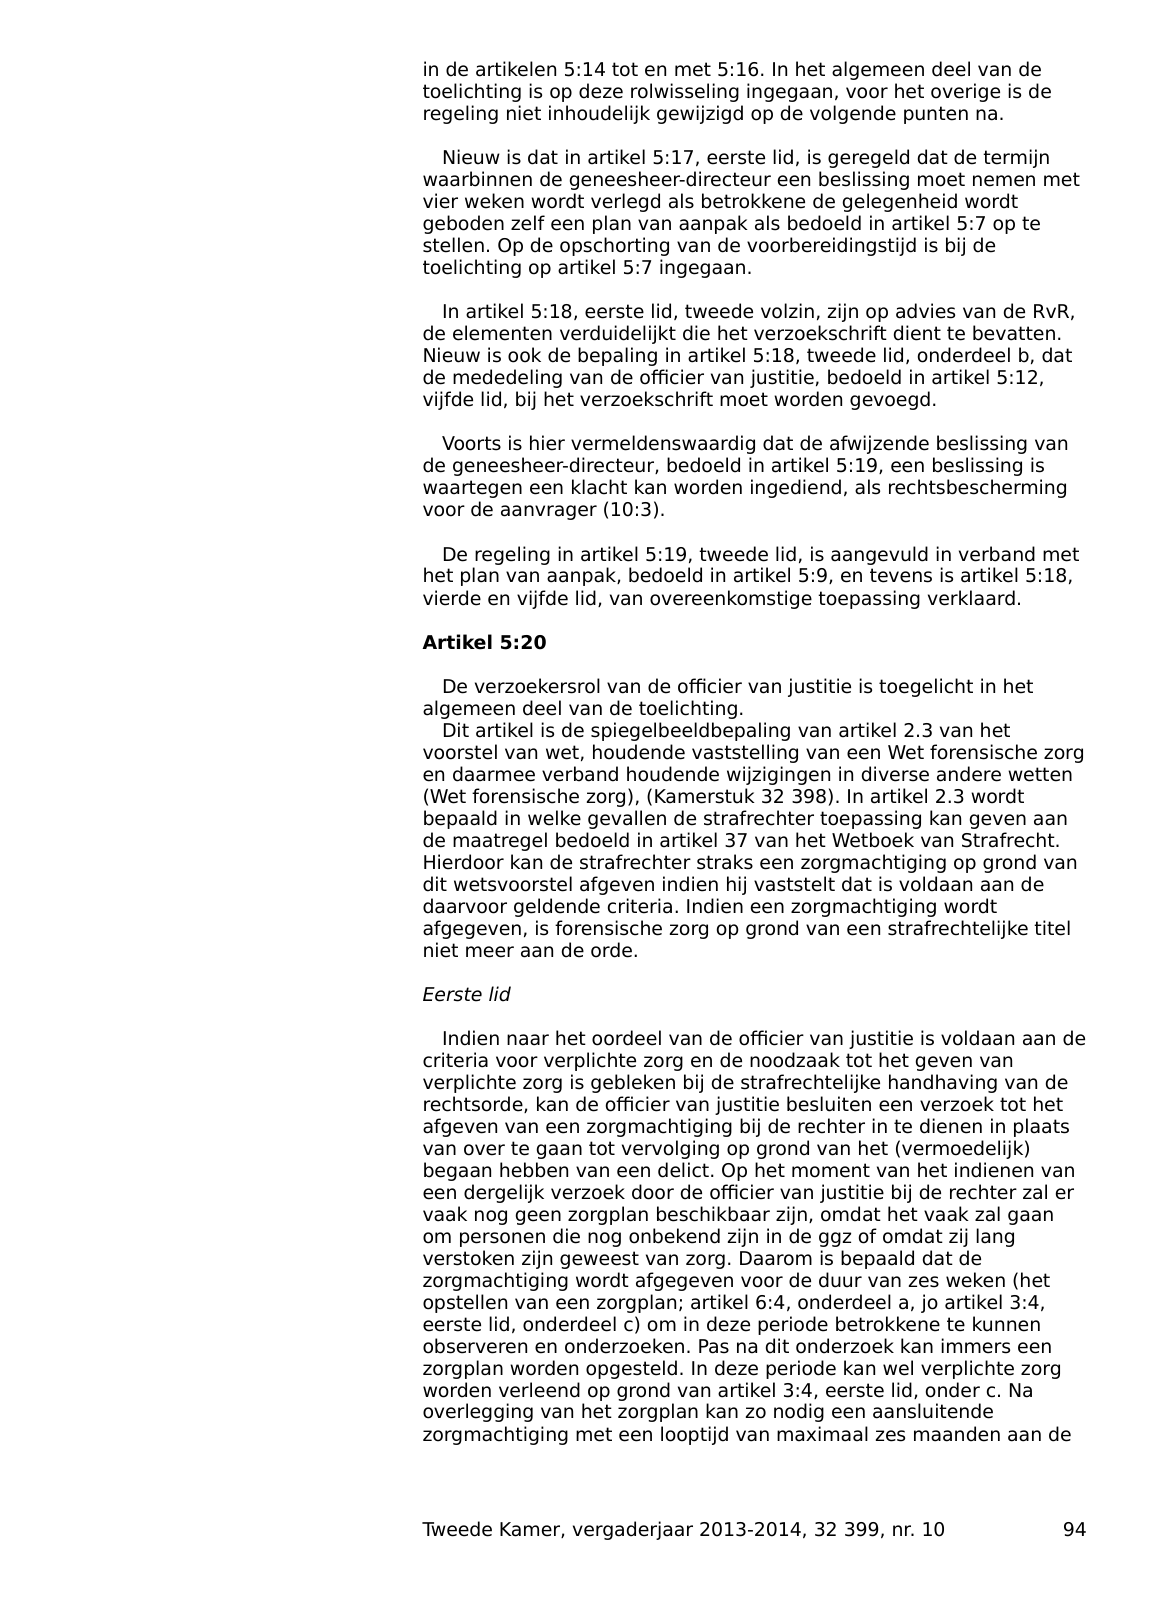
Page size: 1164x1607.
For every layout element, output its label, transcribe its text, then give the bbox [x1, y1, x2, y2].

text De verzoekersrol van de officier van justitie is toegelicht in het algemeen deel van de toelichting. [422, 676, 1087, 720]
text Indien naar het oordeel van de officier van justitie is voldaan aan de criteria voor verplichte zorg en de noodzaak tot het geven van verplichte zorg is gebleken bij de strafrechtelijke handhaving van de rechtsorde, kan de officier van justitie besluiten een verzoek tot het afgeven van een zorgmachtiging bij de rechter in te dienen in plaats van over te gaan tot vervolging op grond van het (vermoedelijk) begaan hebben van een delict. Op het moment van het indienen van een dergelijk verzoek door de officier van justitie bij de rechter zal er vaak nog geen zorgplan beschikbaar zijn, omdat het vaak zal gaan om personen die nog onbekend zijn in de ggz of omdat zij lang verstoken zijn geweest van zorg. Daarom is bepaald dat de zorgmachtiging wordt afgegeven voor de duur van zes weken (het opstellen van een zorgplan; artikel 6:4, onderdeel a, jo artikel 3:4, eerste lid, onderdeel c) om in deze periode betrokkene te kunnen observeren en onderzoeken. Pas na dit onderzoek kan immers een zorgplan worden opgesteld. In deze periode kan wel verplichte zorg worden verleend op grond van artikel 3:4, eerste lid, onder c. Na overlegging van het zorgplan kan zo nodig een aansluitende zorgmachtiging met een looptijd van maximaal zes maanden aan de [422, 1028, 1087, 1445]
subtitle Eerste lid [422, 984, 1087, 1006]
text In artikel 5:18, eerste lid, tweede volzin, zijn op advies van de RvR, de elementen verduidelijkt die het verzoekschrift dient te bevatten. Nieuw is ook de bepaling in artikel 5:18, tweede lid, onderdeel b, dat de mededeling van de officier van justitie, bedoeld in artikel 5:12, vijfde lid, bij het verzoekschrift moet worden gevoegd. [422, 301, 1087, 411]
text Nieuw is dat in artikel 5:17, eerste lid, is geregeld dat de termijn waarbinnen de geneesheer-directeur een beslissing moet nemen met vier weken wordt verlegd als betrokkene de gelegenheid wordt geboden zelf een plan van aanpak als bedoeld in artikel 5:7 op te stellen. Op de opschorting van de voorbereidingstijd is bij de toelichting op artikel 5:7 ingegaan. [422, 147, 1087, 279]
text Dit artikel is de spiegelbeeldbepaling van artikel 2.3 van het voorstel van wet, houdende vaststelling van een Wet forensische zorg en daarmee verband houdende wijzigingen in diverse andere wetten (Wet forensische zorg), (Kamerstuk 32 398). In artikel 2.3 wordt bepaald in welke gevallen de strafrechter toepassing kan geven aan de maatregel bedoeld in artikel 37 van het Wetboek van Strafrecht. Hierdoor kan de strafrechter straks een zorgmachtiging op grond van dit wetsvoorstel afgeven indien hij vaststelt dat is voldaan aan de daarvoor geldende criteria. Indien een zorgmachtiging wordt afgegeven, is forensische zorg op grond van een strafrechtelijke titel niet meer aan de orde. [422, 720, 1087, 961]
subtitle Artikel 5:20 [422, 632, 1087, 653]
text De regeling in artikel 5:19, tweede lid, is aangevuld in verband met het plan van aanpak, bedoeld in artikel 5:9, en tevens is artikel 5:18, vierde en vijfde lid, van overeenkomstige toepassing verklaard. [422, 543, 1087, 609]
text in de artikelen 5:14 tot en met 5:16. In het algemeen deel van de toelichting is op deze rolwisseling ingegaan, voor het overige is de regeling niet inhoudelijk gewijzigd op de volgende punten na. [422, 59, 1087, 125]
text Voorts is hier vermeldenswaardig dat de afwijzende beslissing van de geneesheer-directeur, bedoeld in artikel 5:19, een beslissing is waartegen een klacht kan worden ingediend, als rechtsbescherming voor de aanvrager (10:3). [422, 433, 1087, 521]
